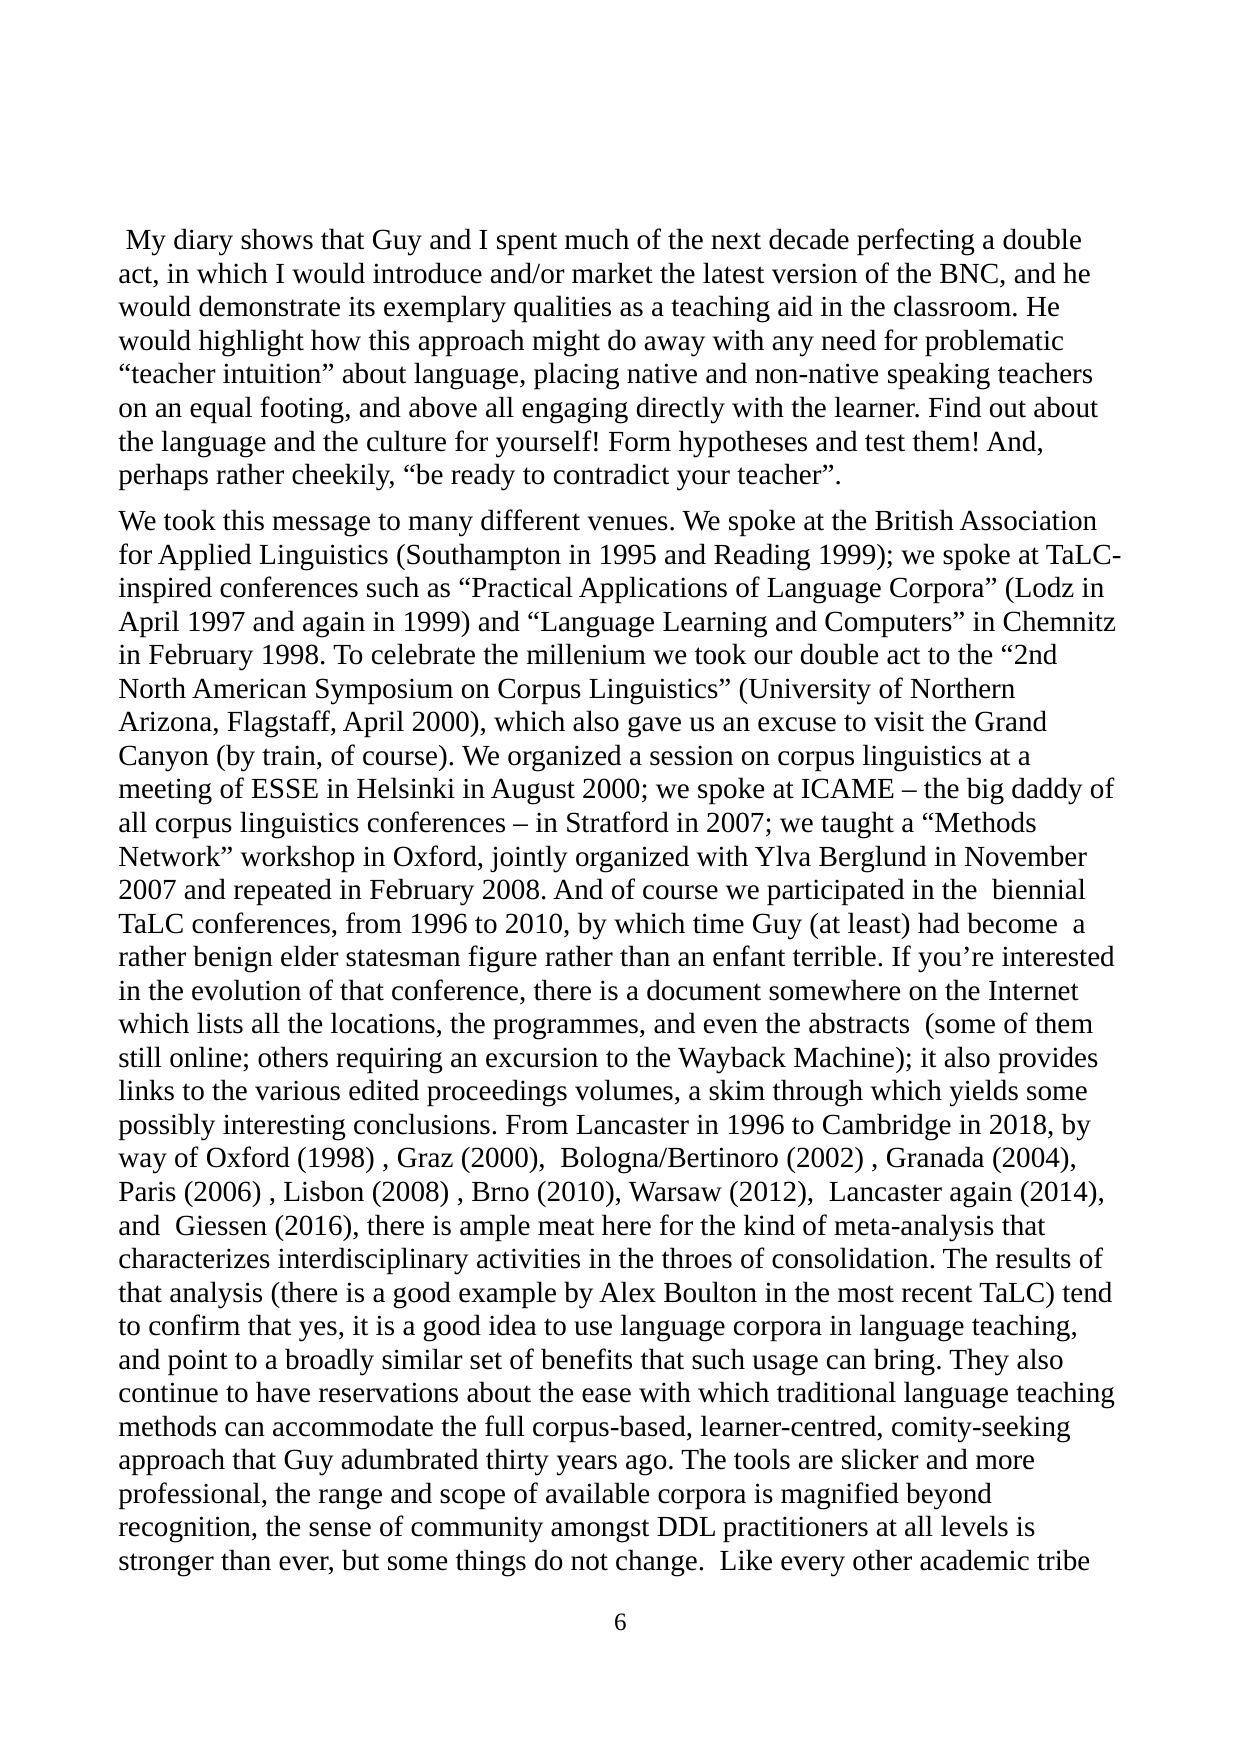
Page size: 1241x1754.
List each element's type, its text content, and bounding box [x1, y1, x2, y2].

text We took this message to many different venues. We spoke at the British Association for Applied Linguistics (Southampton in 1995 and Reading 1999); we spoke at TaLC-inspired conferences such as “Practical Applications of Language Corpora” (Lodz in April 1997 and again in 1999) and “Language Learning and Computers” in Chemnitz in February 1998. To celebrate the millenium we took our double act to the “2nd North American Symposium on Corpus Linguistics” (University of Northern Arizona, Flagstaff, April 2000), which also gave us an excuse to visit the Grand Canyon (by train, of course). We organized a session on corpus linguistics at a meeting of ESSE in Helsinki in August 2000; we spoke at ICAME – the big daddy of all corpus linguistics conferences – in Stratford in 2007; we taught a “Methods Network” workshop in Oxford, jointly organized with Ylva Berglund in November 2007 and repeated in February 2008. And of course we participated in the biennial TaLC conferences, from 1996 to 2010, by which time Guy (at least) had become a rather benign elder statesman figure rather than an enfant terrible. If you’re interested in the evolution of that conference, there is a document somewhere on the Internet which lists all the locations, the programmes, and even the abstracts (some of them still online; others requiring an excursion to the Wayback Machine); it also provides links to the various edited proceedings volumes, a skim through which yields some possibly interesting conclusions. From Lancaster in 1996 to Cambridge in 2018, by way of Oxford (1998) , Graz (2000), Bologna/Bertinoro (2002) , Granada (2004), Paris (2006) , Lisbon (2008) , Brno (2010), Warsaw (2012), Lancaster again (2014), and Giessen (2016), there is ample meat here for the kind of meta-analysis that characterizes interdisciplinary activities in the throes of consolidation. The results of that analysis (there is a good example by Alex Boulton in the most recent TaLC) tend to confirm that yes, it is a good idea to use language corpora in language teaching, and point to a broadly similar set of benefits that such usage can bring. They also continue to have reservations about the ease with which traditional language teaching methods can accommodate the full corpus-based, learner-centred, comity-seeking approach that Guy adumbrated thirty years ago. The tools are slicker and more professional, the range and scope of available corpora is magnified beyond recognition, the sense of community amongst DDL practitioners at all levels is stronger than ever, but some things do not change. Like every other academic tribe [118, 503, 1122, 1577]
text My diary shows that Guy and I spent much of the next decade perfecting a double act, in which I would introduce and/or market the latest version of the BNC, and he would demonstrate its exemplary qualities as a teaching aid in the classroom. He would highlight how this approach might do away with any need for problematic “teacher intuition” about language, placing native and non-native speaking teachers on an equal footing, and above all engaging directly with the learner. Find out about the language and the culture for yourself! Form hypotheses and test them! And, perhaps rather cheekily, “be ready to contradict your teacher”. [118, 222, 1122, 491]
